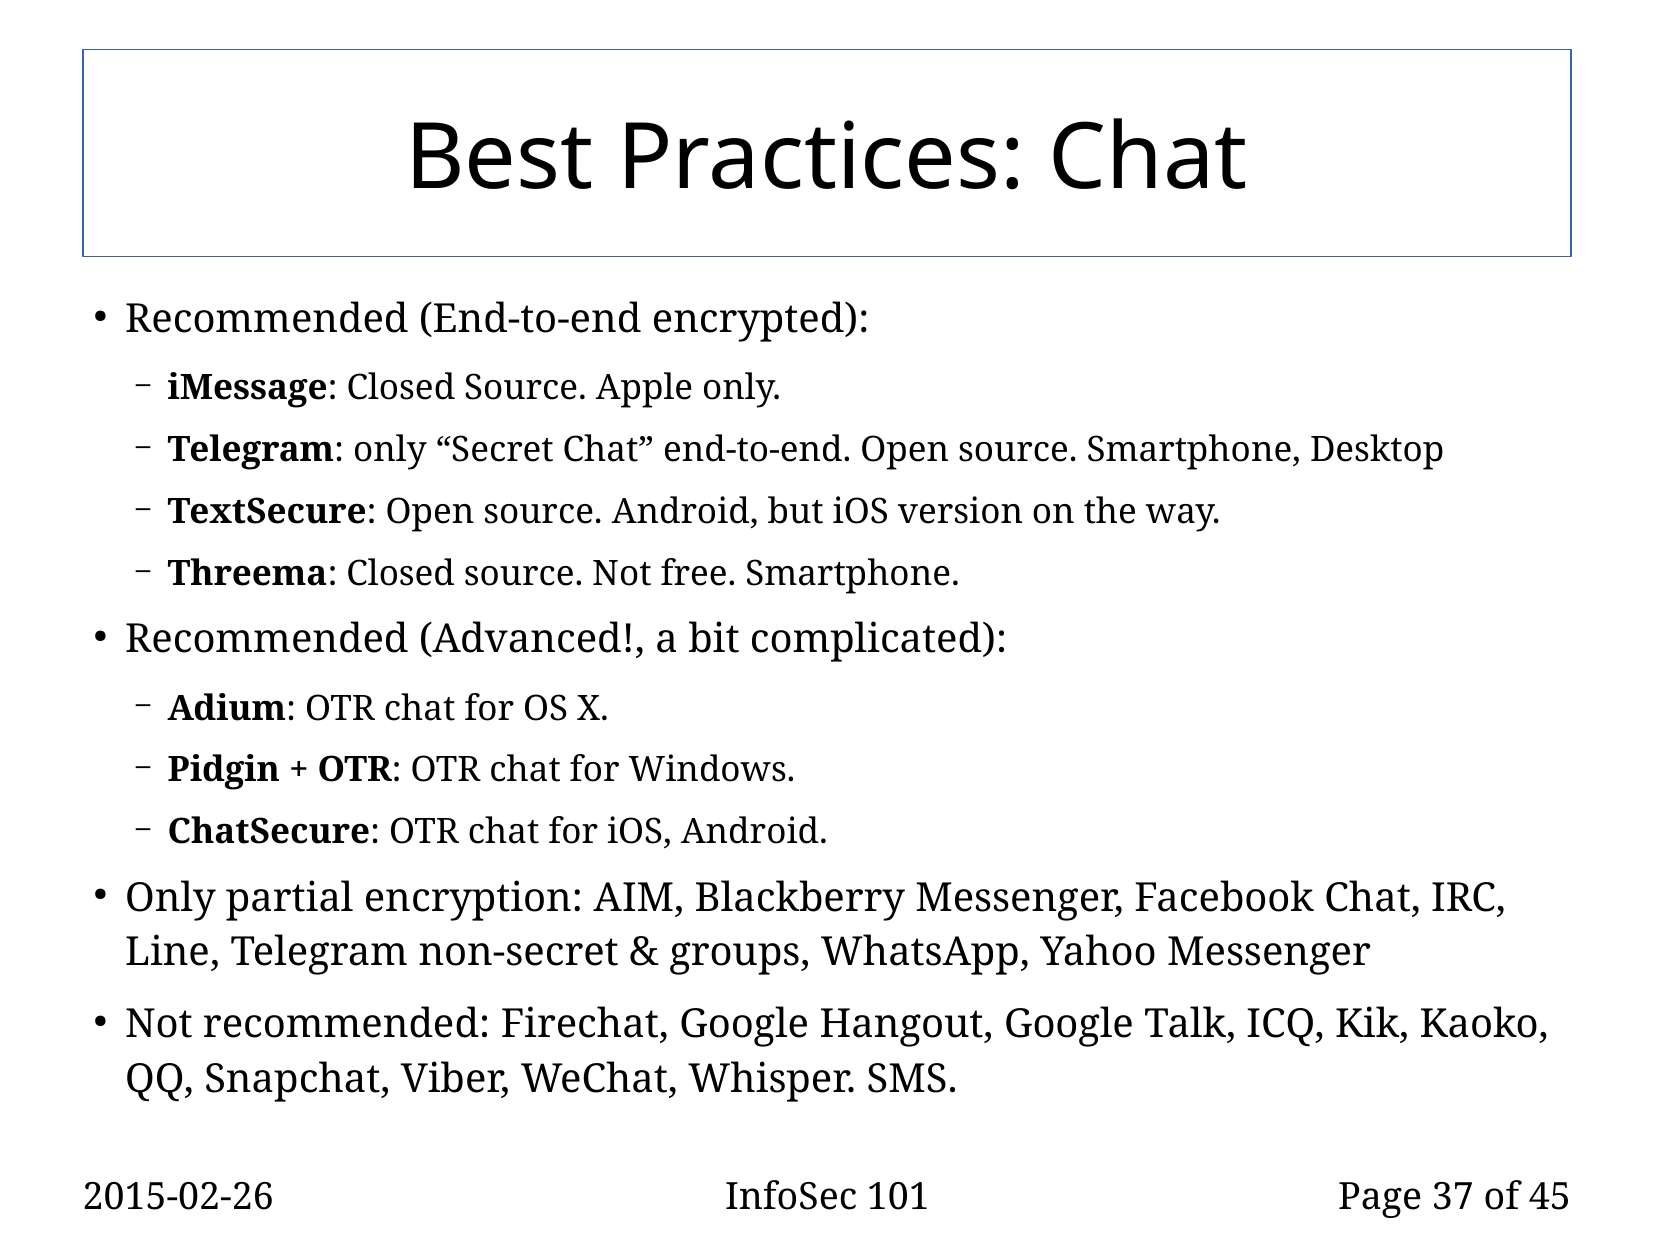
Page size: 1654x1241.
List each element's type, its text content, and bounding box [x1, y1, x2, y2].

title Best Practices: Chat [82, 49, 1571, 257]
list Recommended (End-to-end encrypted): iMessage: Closed Source. Apple only. Telegram: only “Secret Chat” end-to-end. Open source. Smartphone, Desktop TextSecure: Open source. Android, but iOS version on the way. Threema: Closed source. Not free. Smartphone. Recommended (Advanced!, a bit complicated): Adium: OTR chat for OS X. Pidgin + OTR: OTR chat for Windows. ChatSecure: OTR chat for iOS, Android. Only partial encryption: AIM, Blackberry Messenger, Facebook Chat, IRC, Line, Telegram non-secret & groups, WhatsApp, Yahoo Messenger Not recommended: Firechat, Google Hangout, Google Talk, ICQ, Kik, Kaoko, QQ, Snapchat, Viber, WeChat, Whisper. SMS. [82, 290, 1571, 1126]
